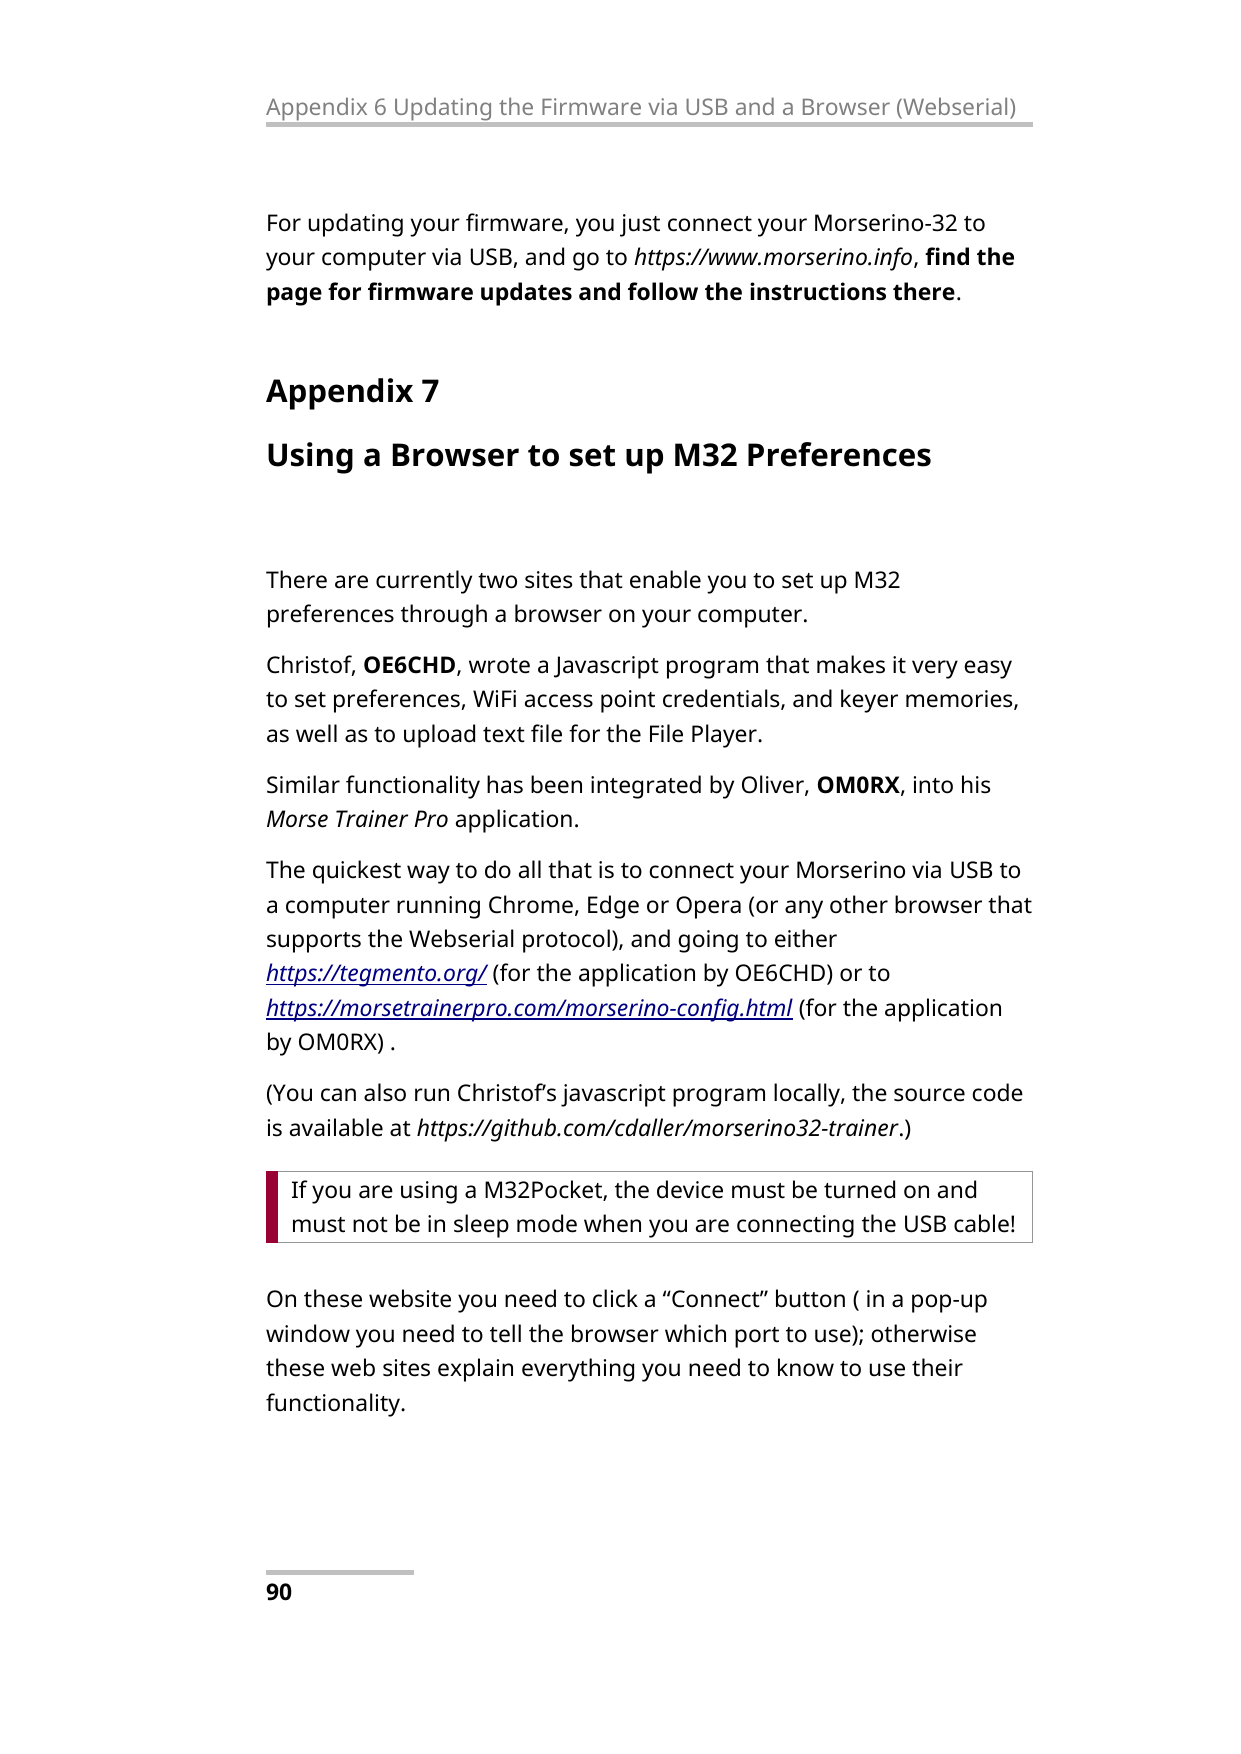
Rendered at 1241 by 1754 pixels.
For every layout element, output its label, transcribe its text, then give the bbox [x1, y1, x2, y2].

subtitle Using a Browser to set up M32 Preferences [266, 369, 1033, 475]
text Similar functionality has been integrated by Oliver, OM0RX, into his Morse Trainer Pro application. [266, 769, 1033, 834]
text On these website you need to click a “Connect” button ( in a pop-up window you need to tell the browser which port to use); otherwise these web sites explain everything you need to know to use their functionality. [266, 1283, 1033, 1418]
text (You can also run Christof’s javascript program locally, the source code is available at https://github.com/cdaller/morserino32-trainer.) [266, 1077, 1033, 1143]
text Christof, OE6CHD, wrote a Javascript program that makes it very easy to set preferences, WiFi access point credentials, and keyer memories, as well as to upload text file for the File Player. [266, 649, 1033, 749]
text There are currently two sites that enable you to set up M32 preferences through a browser on your computer. [266, 563, 1033, 629]
text For updating your firmware, you just connect your Morserino-32 to your computer via USB, and go to https://www.morserino.info, find the page for firmware updates and follow the instructions there. [266, 207, 1033, 307]
text The quickest way to do all that is to connect your Morserino via USB to a computer running Chrome, Edge or Opera (or any other browser that supports the Webserial protocol), and going to either https://tegmento.org/ (for the application by OE6CHD) or to https://morsetrainerpro.com/morserino-config.html (for the application by OM0RX) . [266, 854, 1033, 1057]
text If you are using a M32Pocket, the device must be turned on and must not be in sleep mode when you are connecting the USB cable! [278, 1172, 1032, 1242]
